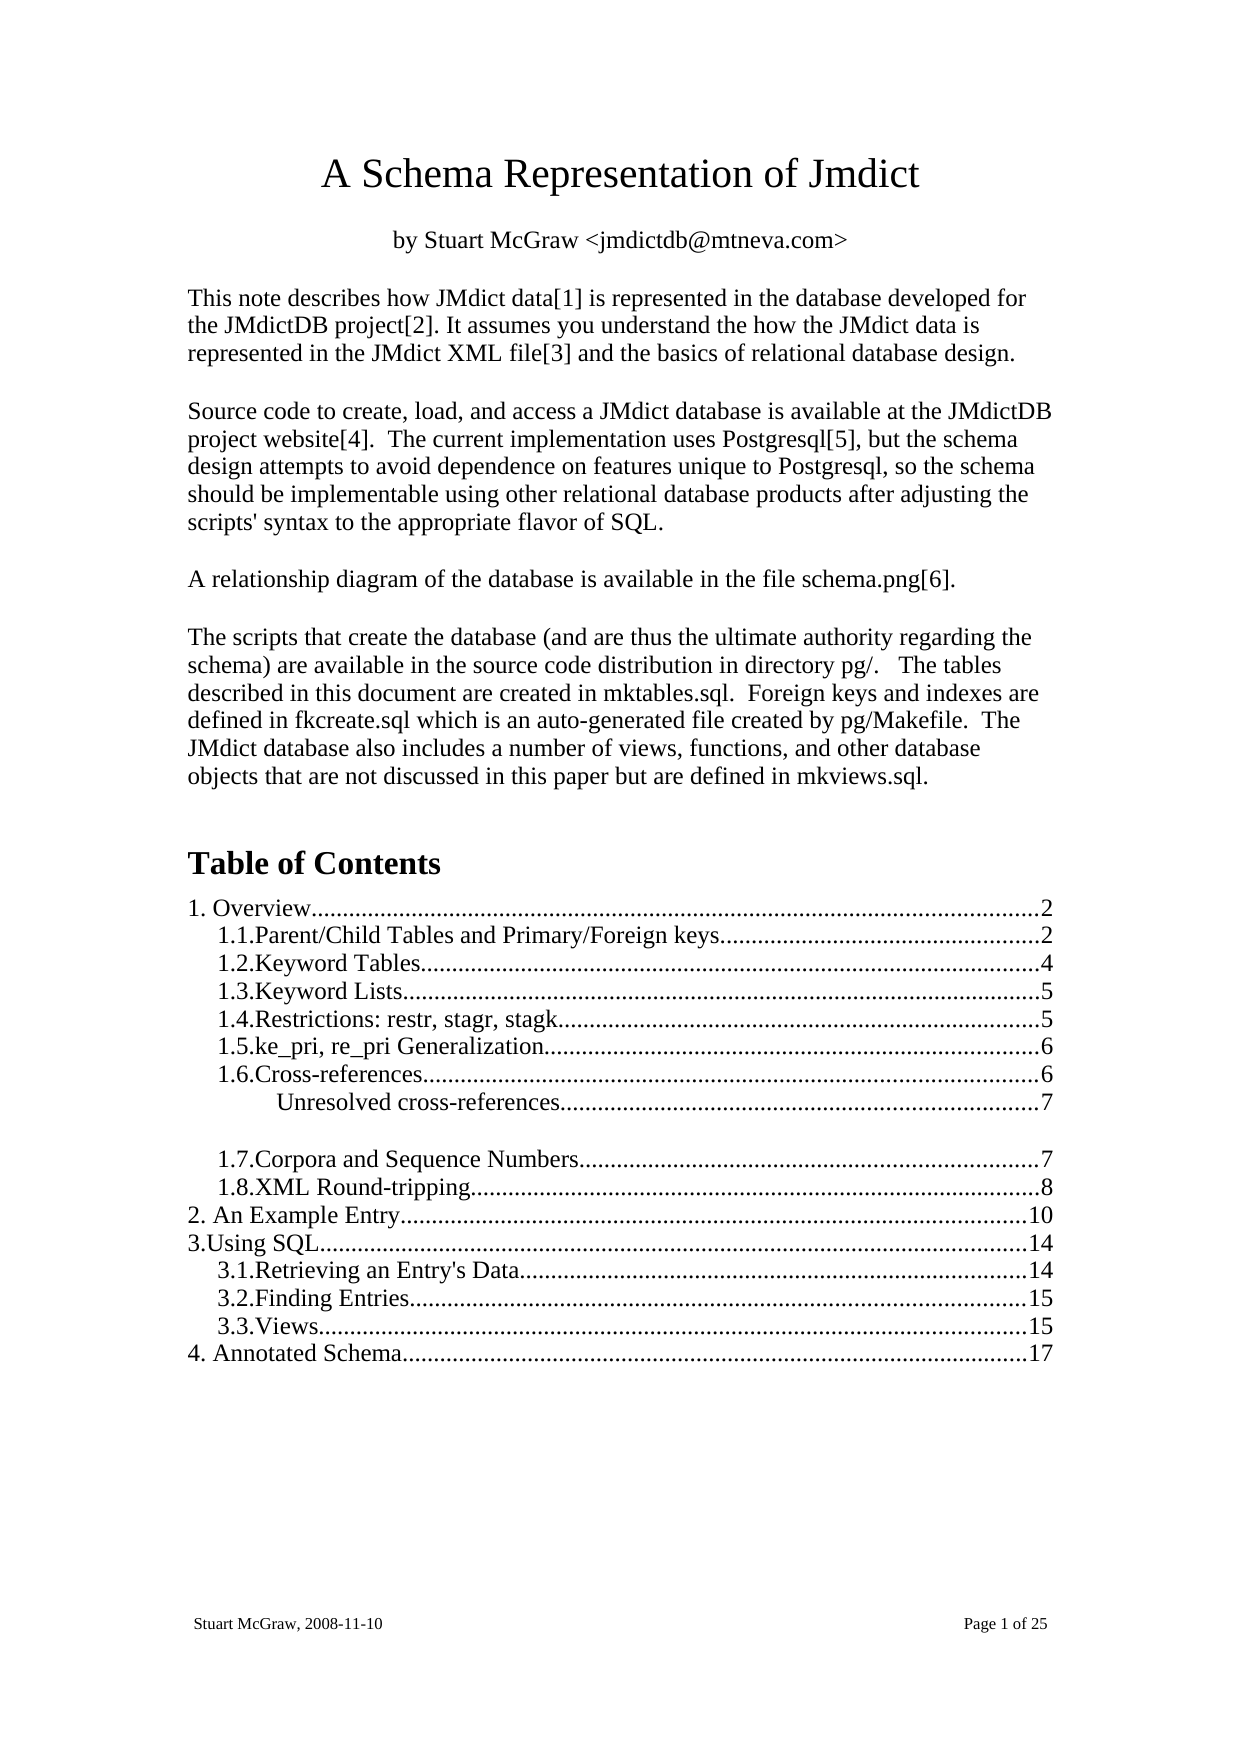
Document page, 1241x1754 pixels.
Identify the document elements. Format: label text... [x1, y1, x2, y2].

text 2. An Example Entry 10 [187, 1201, 1053, 1229]
text The scripts that create the database (and are thus the ultimate authority regarding the schema) are available in the source code distribution in directory pg/. The tables described in this document are created in mktables.sql. Foreign keys and indexes are defined in fkcreate.sql which is an auto-generated file created by pg/Makefile. The JMdict database also includes a number of views, functions, and other database objects that are not discussed in this paper but are defined in mkviews.sql. [187, 623, 1053, 789]
subtitle by Stuart McGraw <jmdictdb@mtneva.com> [187, 226, 1053, 254]
text 1.7.Corpora and Sequence Numbers 7 [217, 1146, 1053, 1173]
subtitle Table of Contents [187, 844, 1053, 881]
text 1.3.Keyword Lists 5 [217, 977, 1053, 1005]
title A Schema Representation of Jmdict [187, 150, 1053, 196]
text 3.2.Finding Entries 15 [217, 1284, 1053, 1312]
text 4. Annotated Schema 17 [187, 1339, 1053, 1367]
text 1.8.XML Round-tripping 8 [217, 1173, 1053, 1201]
text This note describes how JMdict data[] is represented in the database developed for the JMdictDB project[]. It assumes you understand the how the JMdict data is represented in the JMdict XML file[] and the basics of relational database design. [187, 284, 1053, 367]
text A relationship diagram of the database is available in the file schema.png[]. [187, 566, 1053, 593]
text 1.2.Keyword Tables 4 [217, 949, 1053, 977]
text 3.1.Retrieving an Entry's Data 14 [217, 1256, 1053, 1284]
text 1. Overview 2 [187, 894, 1053, 922]
text 1.4.Restrictions: restr, stagr, stagk 5 [217, 1005, 1053, 1032]
text 1.6.Cross-references 6 [217, 1060, 1053, 1088]
text 3.3.Views 15 [217, 1312, 1053, 1339]
text 1.1.Parent/Child Tables and Primary/Foreign keys. 2 [217, 922, 1053, 949]
text 1.5.ke_pri, re_pri Generalization 6 [217, 1032, 1053, 1060]
text 3.Using SQL 14 [187, 1229, 1053, 1256]
text Unresolved cross-references 7 [276, 1088, 1053, 1116]
text Source code to create, load, and access a JMdict database is available at the JMdictDB project website[]. The current implementation uses Postgresql[], but the schema design attempts to avoid dependence on features unique to Postgresql, so the schema should be implementable using other relational database products after adjusting the scripts' syntax to the appropriate flavor of SQL. [187, 397, 1053, 536]
